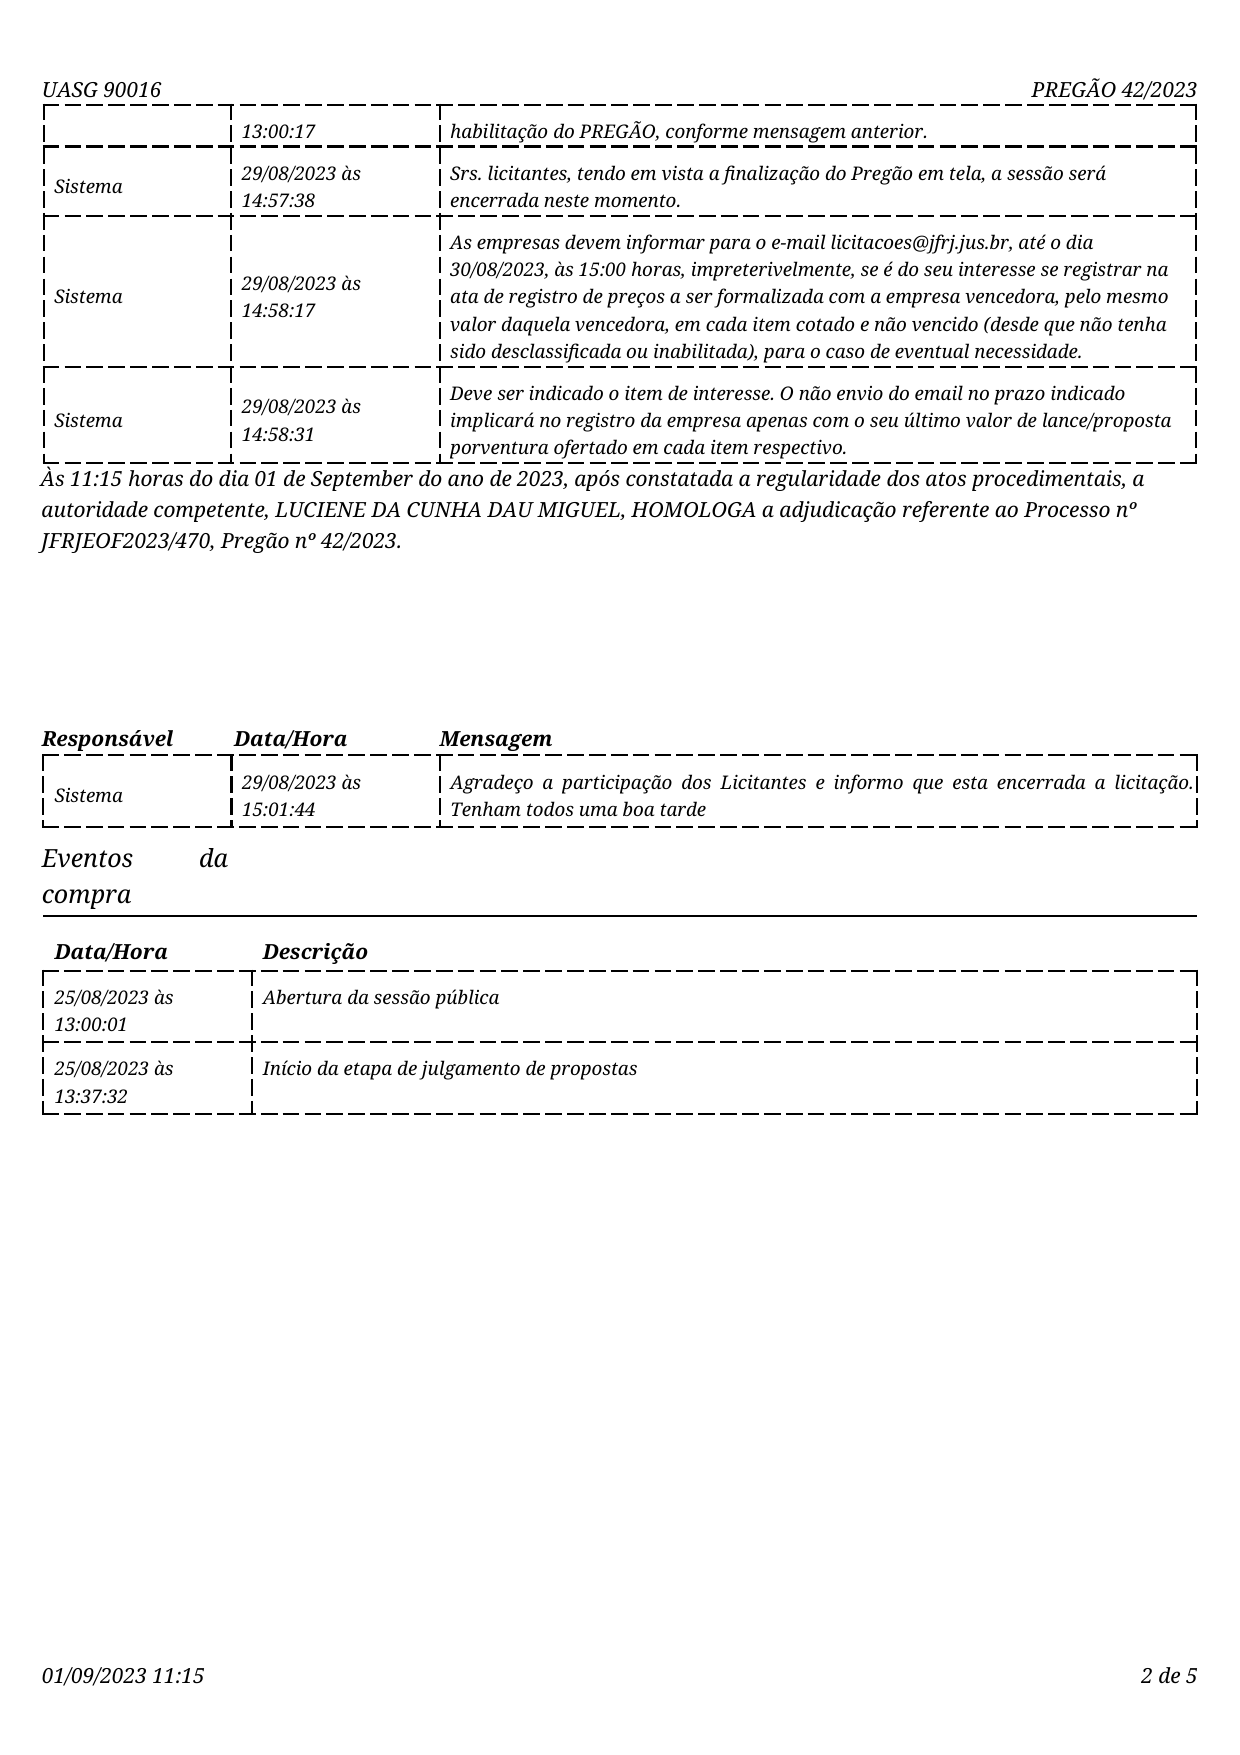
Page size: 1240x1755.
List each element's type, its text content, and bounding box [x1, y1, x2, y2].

table_cell habilitação do PREGÃO, conforme mensagem anterior. [440, 104, 1196, 145]
table_header Sistema [43, 754, 231, 826]
table_cell [231, 970, 252, 1041]
table_cell 29/08/2023 às 14:57:38 [231, 145, 439, 214]
table_cell Deve ser indicado o item de interesse. O não envio do email no prazo indicado implicará no registro da empresa apenas com o seu último valor de lance/proposta porventura ofertado em cada item respectivo. [440, 366, 1196, 462]
table_cell As empresas devem informar para o e-mail licitacoes@jfrj.jus.br, até o dia 30/08/2023, às 15:00 horas, impreterivelmente, se é do seu interesse se registrar na ata de registro de preços a ser formalizada com a empresa vencedora, pelo mesmo valor daquela vencedora, em cada item cotado e não vencido (desde que não tenha sido desclassificada ou inabilitada), para o caso de eventual necessidade. [440, 215, 1196, 366]
table_cell Abertura da sessão pública [252, 970, 1197, 1041]
table_cell Sistema [44, 366, 231, 462]
table_cell Srs. licitantes, tendo em vista a finalização do Pregão em tela, a sessão será encerrada neste momento. [440, 145, 1196, 214]
table_header Agradeço a participação dos Licitantes e informo que esta encerrada a licitação. Tenham todos uma boa tarde [440, 754, 1197, 826]
table_cell Início da etapa de julgamento de propostas [252, 1041, 1197, 1113]
table_header 29/08/2023 às 15:01:44 [231, 754, 440, 826]
table_cell Data/Hora [43, 917, 231, 969]
table_cell [231, 1041, 252, 1113]
table_cell Descrição [231, 917, 1197, 969]
text Responsável Data/Hora Mensagem [42, 724, 1200, 752]
table_cell 25/08/2023 às 13:00:01 [43, 970, 231, 1041]
table_cell 25/08/2023 às 13:37:32 [43, 1041, 231, 1113]
table_cell 29/08/2023 às 14:58:17 [231, 215, 439, 366]
table_cell [231, 826, 1197, 915]
table_cell 13:00:17 [231, 104, 439, 145]
table_cell Sistema [44, 215, 231, 366]
table_cell [44, 104, 231, 145]
table_cell Sistema [44, 145, 231, 214]
table_cell Eventos da compra [43, 826, 231, 915]
text Às 11:15 horas do dia 01 de September do ano de 2023, após constatada a regularidade dos atos procedimentais, a autoridade competente, LUCIENE DA CUNHA DAU MIGUEL, HOMOLOGA a adjudicação referente ao Processo nº JFRJEOF2023/470, Pregão nº 42/2023. [40, 464, 1200, 555]
table_cell 29/08/2023 às 14:58:31 [231, 366, 439, 462]
